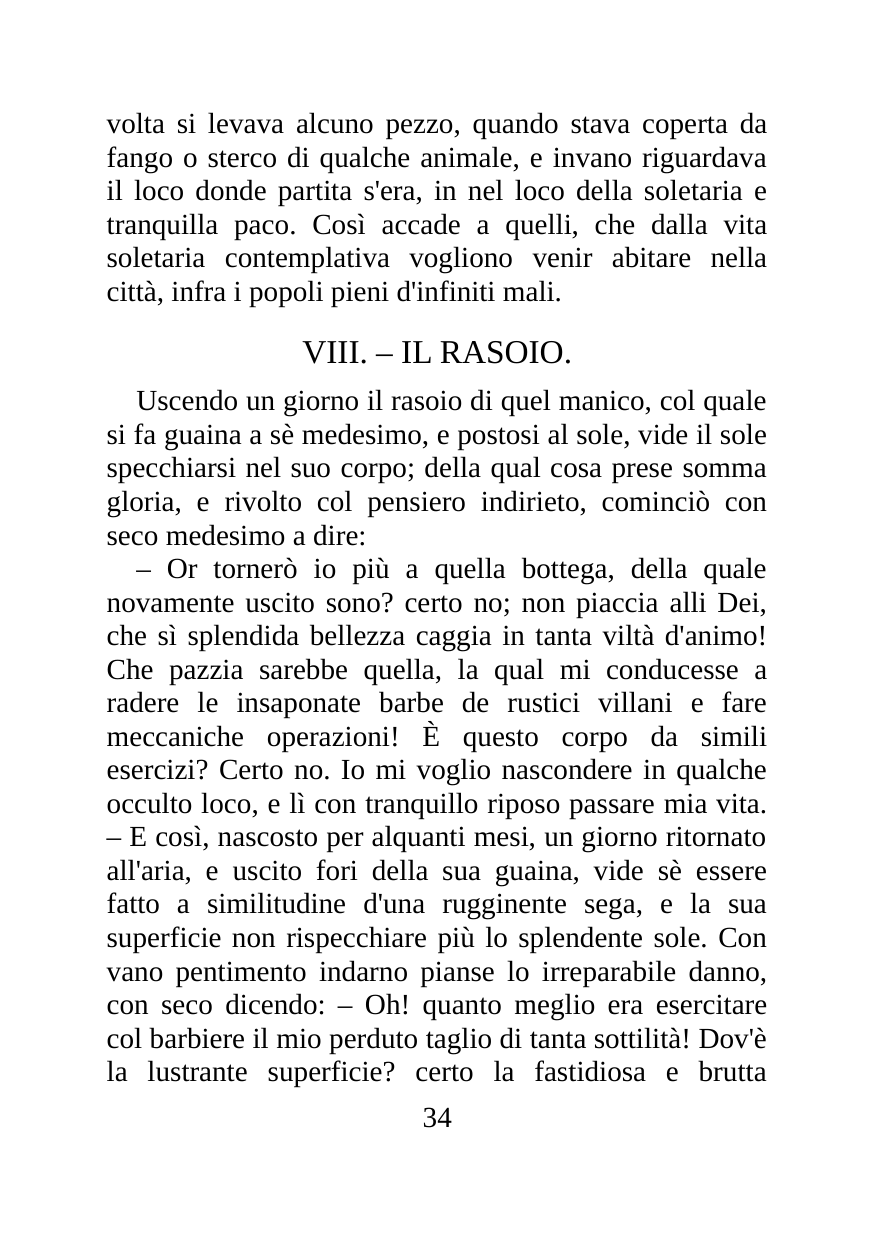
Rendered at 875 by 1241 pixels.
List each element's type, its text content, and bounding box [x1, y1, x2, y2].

subtitle VIII. ‒ IL RASOIO. [106, 333, 768, 371]
text ‒ Or tornerò io più a quella bottega, della quale novamente uscito sono? certo no; non piaccia alli Dei, che sì splendida bellezza caggia in tanta viltà d'animo! Che pazzia sarebbe quella, la qual mi conducesse a radere le insaponate barbe de rustici villani e fare meccaniche operazioni! È questo corpo da simili esercizi? Certo no. Io mi voglio nascondere in qualche occulto loco, e lì con tranquillo riposo passare mia vita. ‒ E così, nascosto per alquanti mesi, un giorno ritornato all'aria, e uscito fori della sua guaina, vide sè essere fatto a similitudine d'una rugginente sega, e la sua superficie non rispecchiare più lo splendente sole. Con vano pentimento indarno pianse lo irreparabile danno, con seco dicendo: ‒ Oh! quanto meglio era esercitare col barbiere il mio perduto taglio di tanta sottilità! Dov'è la lustrante superficie? certo la fastidiosa e brutta [106, 551, 768, 1088]
text volta si levava alcuno pezzo, quando stava coperta da fango o sterco di qualche animale, e invano riguardava il loco donde partita s'era, in nel loco della soletaria e tranquilla paco. Così accade a quelli, che dalla vita soletaria contemplativa vogliono venir abitare nella città, infra i popoli pieni d'infiniti mali. [106, 106, 768, 308]
text Uscendo un giorno il rasoio di quel manico, col quale si fa guaina a sè medesimo, e postosi al sole, vide il sole specchiarsi nel suo corpo; della qual cosa prese somma gloria, e rivolto col pensiero indirieto, cominciò con seco medesimo a dire: [106, 383, 768, 551]
